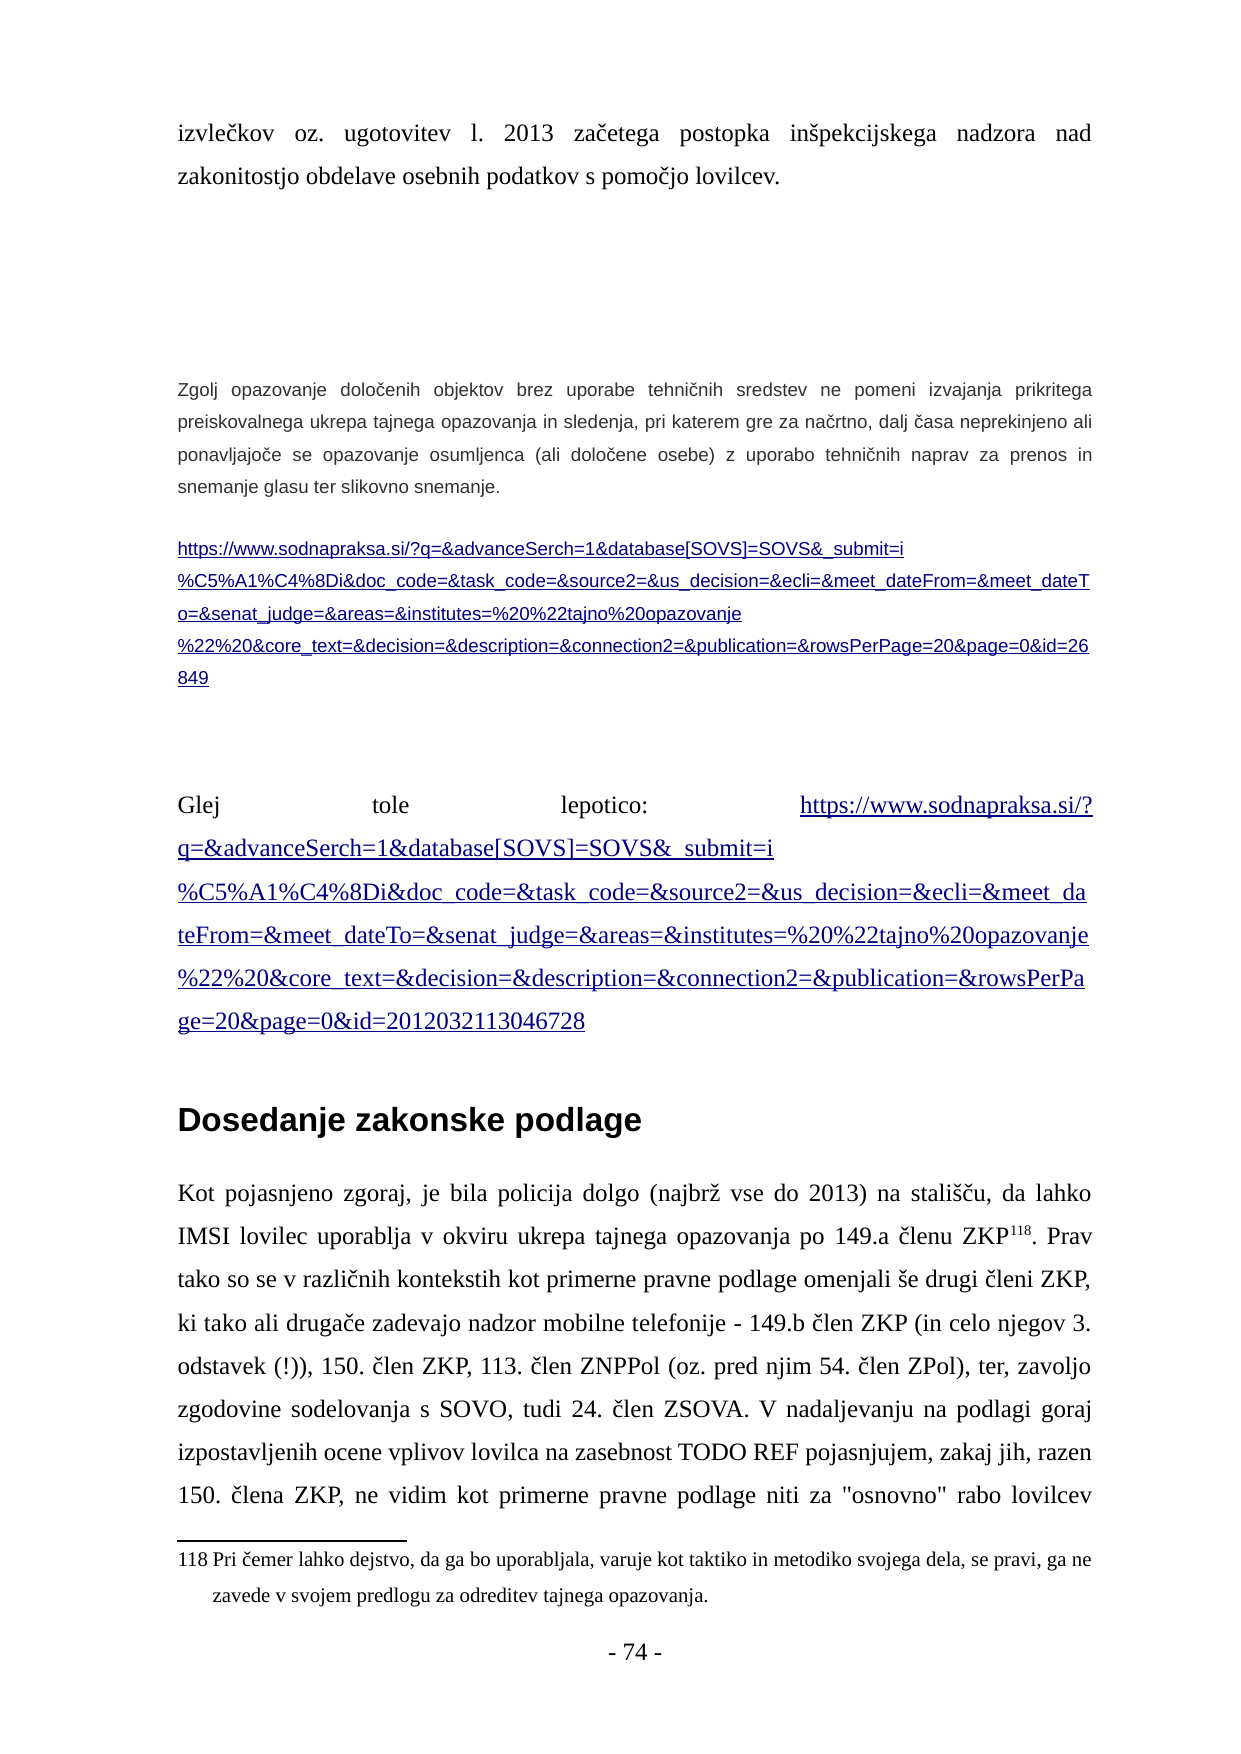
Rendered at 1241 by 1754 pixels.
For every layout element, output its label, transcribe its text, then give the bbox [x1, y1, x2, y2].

text https://www.sodnapraksa.si/?q=&advanceSerch=1&database[SOVS]=SOVS&_submit=i%C5%A1%C4%8Di&doc_code=&task_code=&source2=&us_decision=&ecli=&meet_dateFrom=&meet_dateTo=&senat_judge=&areas=&institutes=%20%22tajno%20opazovanje%22%20&core_text=&decision=&description=&connection2=&publication=&rowsPerPage=20&page=0&id=26849 [177, 538, 1093, 688]
subtitle Dosedanje zakonske podlage [177, 1100, 1093, 1138]
text Glej tole lepotico: https://www.sodnapraksa.si/?q=&advanceSerch=1&database[SOVS]=SOVS&_submit=i%C5%A1%C4%8Di&doc_code=&task_code=&source2=&us_decision=&ecli=&meet_dateFrom=&meet_dateTo=&senat_judge=&areas=&institutes=%20%22tajno%20opazovanje%22%20&core_text=&decision=&description=&connection2=&publication=&rowsPerPage=20&page=0&id=2012032113046728 [177, 790, 1093, 1035]
text Zgolj opazovanje določenih objektov brez uporabe tehničnih sredstev ne pomeni izvajanja prikritega preiskovalnega ukrepa tajnega opazovanja in sledenja, pri katerem gre za načrtno, dalj časa neprekinjeno ali ponavljajoče se opazovanje osumljenca (ali določene osebe) z uporabo tehničnih naprav za prenos in snemanje glasu ter slikovno snemanje. [177, 379, 1093, 497]
text Pri čemer lahko dejstvo, da ga bo uporabljala, varuje kot taktiko in metodiko svojega dela, se pravi, ga ne zavede v svojem predlogu za odreditev tajnega opazovanja. [177, 1547, 1093, 1607]
text Kot pojasnjeno zgoraj, je bila policija dolgo (najbrž vse do 2013) na stališču, da lahko IMSI lovilec uporablja v okviru ukrepa tajnega opazovanja po 149.a členu ZKP. Prav tako so se v različnih kontekstih kot primerne pravne podlage omenjali še drugi členi ZKP, ki tako ali drugače zadevajo nadzor mobilne telefonije - 149.b člen ZKP (in celo njegov 3. odstavek (!)), 150. člen ZKP, 113. člen ZNPPol (oz. pred njim 54. člen ZPol), ter, zavoljo zgodovine sodelovanja s SOVO, tudi 24. člen ZSOVA. V nadaljevanju na podlagi goraj izpostavljenih ocene vplivov lovilca na zasebnost TODO REF pojasnjujem, zakaj jih, razen 150. člena ZKP, ne vidim kot primerne pravne podlage niti za "osnovno" rabo lovilcev [177, 1178, 1093, 1509]
text izvlečkov oz. ugotovitev l. 2013 začetega postopka inšpekcijskega nadzora nad zakonitostjo obdelave osebnih podatkov s pomočjo lovilcev. [177, 118, 1093, 190]
